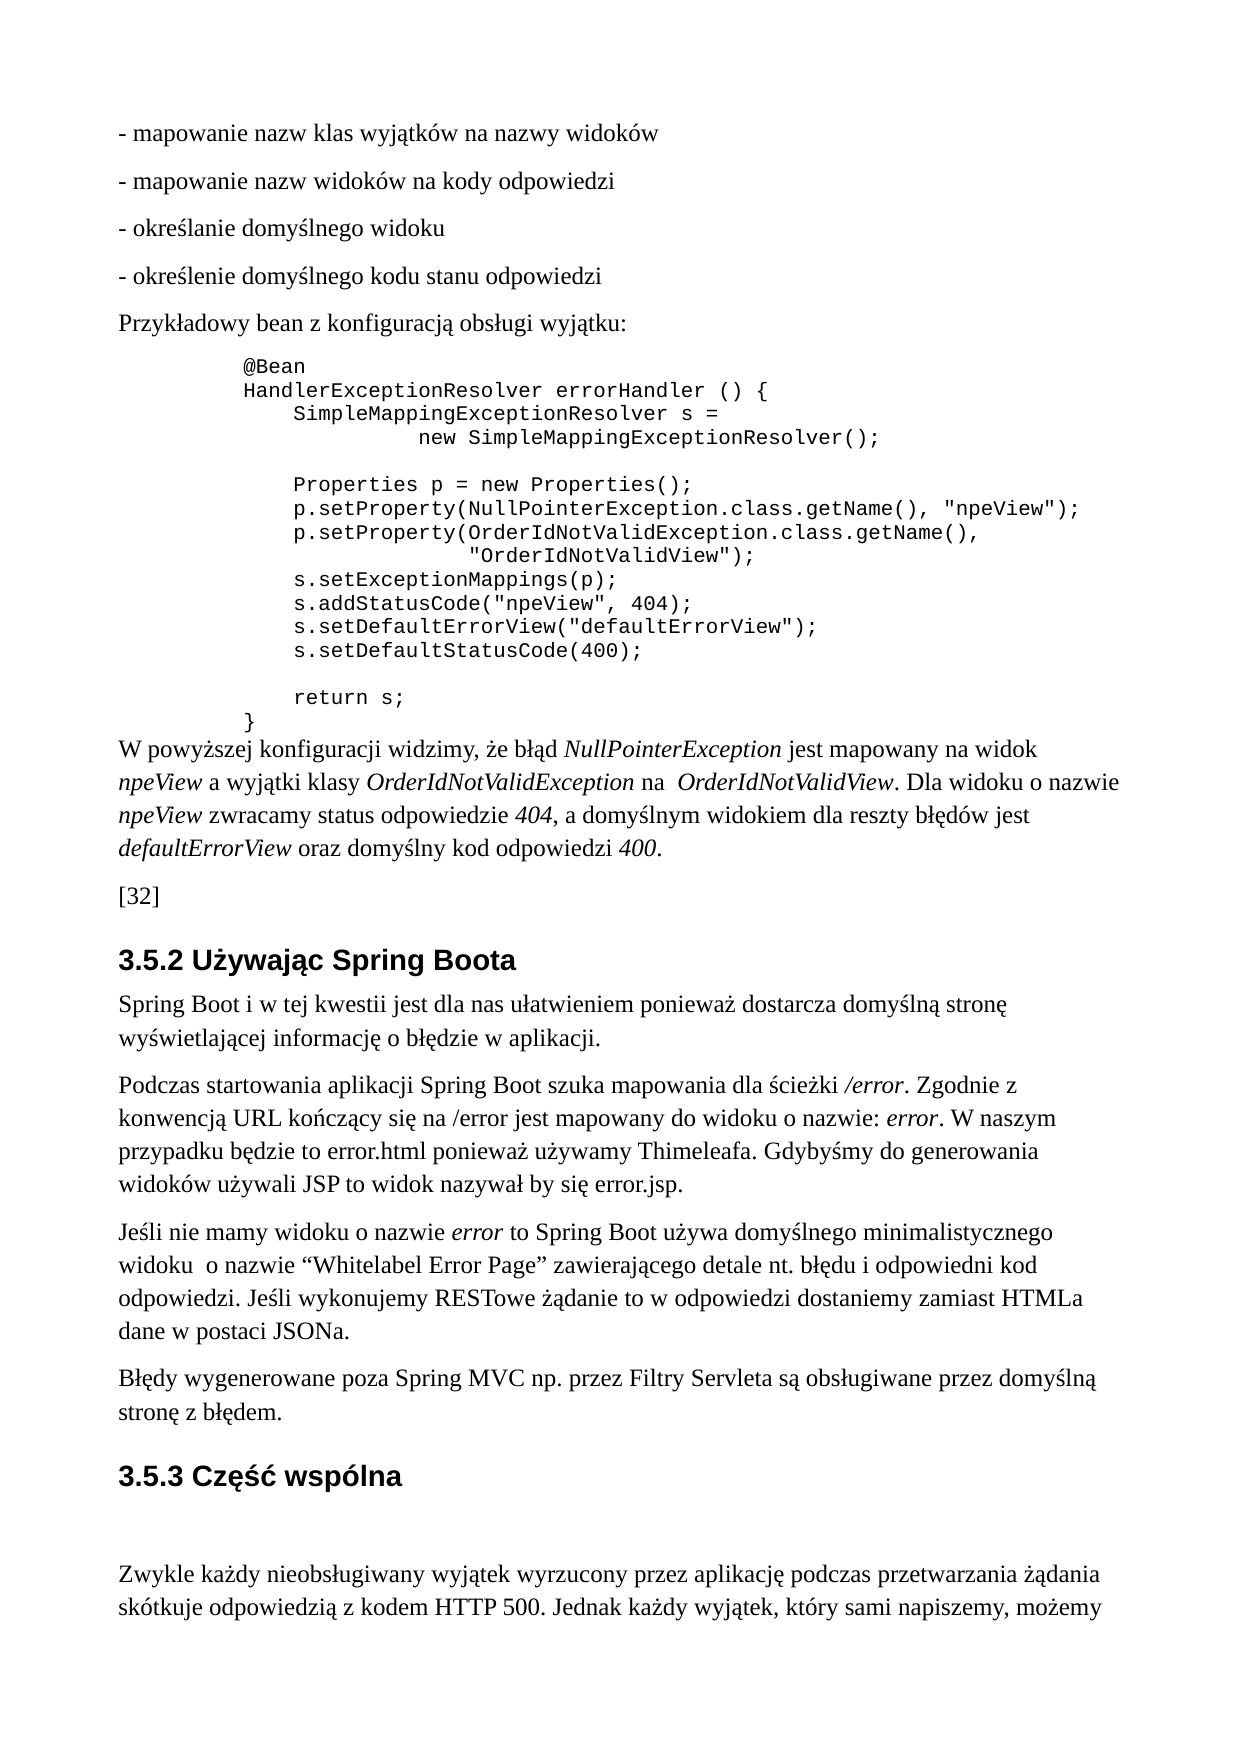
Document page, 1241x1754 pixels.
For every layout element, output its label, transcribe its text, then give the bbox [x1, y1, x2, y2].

text s.setExceptionMappings(p); [193, 569, 1122, 593]
text HandlerExceptionResolver errorHandler () { [193, 380, 1122, 403]
text p.setProperty(NullPointerException.class.getName(), "npeView"); [193, 498, 1122, 522]
text return s; [193, 687, 1122, 711]
text new SimpleMappingExceptionResolver(); [193, 427, 1122, 451]
text SimpleMappingExceptionResolver s = [193, 403, 1122, 427]
text Przykładowy bean z konfiguracją obsługi wyjątku: [118, 308, 1122, 337]
text W powyższej konfiguracji widzimy, że błąd NullPointerException jest mapowany na widok npeView a wyjątki klasy OrderIdNotValidException na OrderIdNotValidView. Dla widoku o nazwie npeView zwracamy status odpowiedzie 404, a domyślnym widokiem dla reszty błędów jest defaultErrorView oraz domyślny kod odpowiedzi 400. [118, 734, 1122, 862]
text - określanie domyślnego widoku [118, 213, 1122, 242]
text Zwykle każdy nieobsługiwany wyjątek wyrzucony przez aplikację podczas przetwarzania żądania skótkuje odpowiedzią z kodem HTTP 500. Jednak każdy wyjątek, który sami napiszemy, możemy [118, 1559, 1122, 1621]
text p.setProperty(OrderIdNotValidException.class.getName(), [193, 522, 1122, 545]
text Podczas startowania aplikacji Spring Boot szuka mapowania dla ścieżki /error. Zgodnie z konwencją URL kończący się na /error jest mapowany do widoku o nazwie: error. W naszym przypadku będzie to error.html ponieważ używamy Thimeleafa. Gdybyśmy do generowania widoków używali JSP to widok nazywał by się error.jsp. [118, 1070, 1122, 1198]
text - określenie domyślnego kodu stanu odpowiedzi [118, 261, 1122, 290]
text Jeśli nie mamy widoku o nazwie error to Spring Boot używa domyślnego minimalistycznego widoku o nazwie “Whitelabel Error Page” zawierającego detale nt. błędu i odpowiedni kod odpowiedzi. Jeśli wykonujemy RESTowe żądanie to w odpowiedzi dostaniemy zamiast HTMLa dane w postaci JSONa. [118, 1217, 1122, 1345]
text [32] [118, 881, 1122, 910]
subtitle 3.5.3 Część wspólna [118, 1459, 1122, 1492]
text - mapowanie nazw klas wyjątków na nazwy widoków [118, 118, 1122, 147]
subtitle 3.5.2 Używając Spring Boota [118, 943, 1122, 977]
text s.setDefaultStatusCode(400); [193, 640, 1122, 663]
text Properties p = new Properties(); [193, 474, 1122, 498]
text - mapowanie nazw widoków na kody odpowiedzi [118, 166, 1122, 194]
text "OrderIdNotValidView"); [193, 545, 1122, 569]
text s.setDefaultErrorView("defaultErrorView"); [193, 616, 1122, 640]
text s.addStatusCode("npeView", 404); [193, 593, 1122, 616]
text } [193, 711, 1122, 734]
text Błędy wygenerowane poza Spring MVC np. przez Filtry Servleta są obsługiwane przez domyślną stronę z błędem. [118, 1363, 1122, 1425]
text @Bean [193, 356, 1122, 380]
text Spring Boot i w tej kwestii jest dla nas ułatwieniem ponieważ dostarcza domyślną stronę wyświetlającej informację o błędzie w aplikacji. [118, 989, 1122, 1051]
